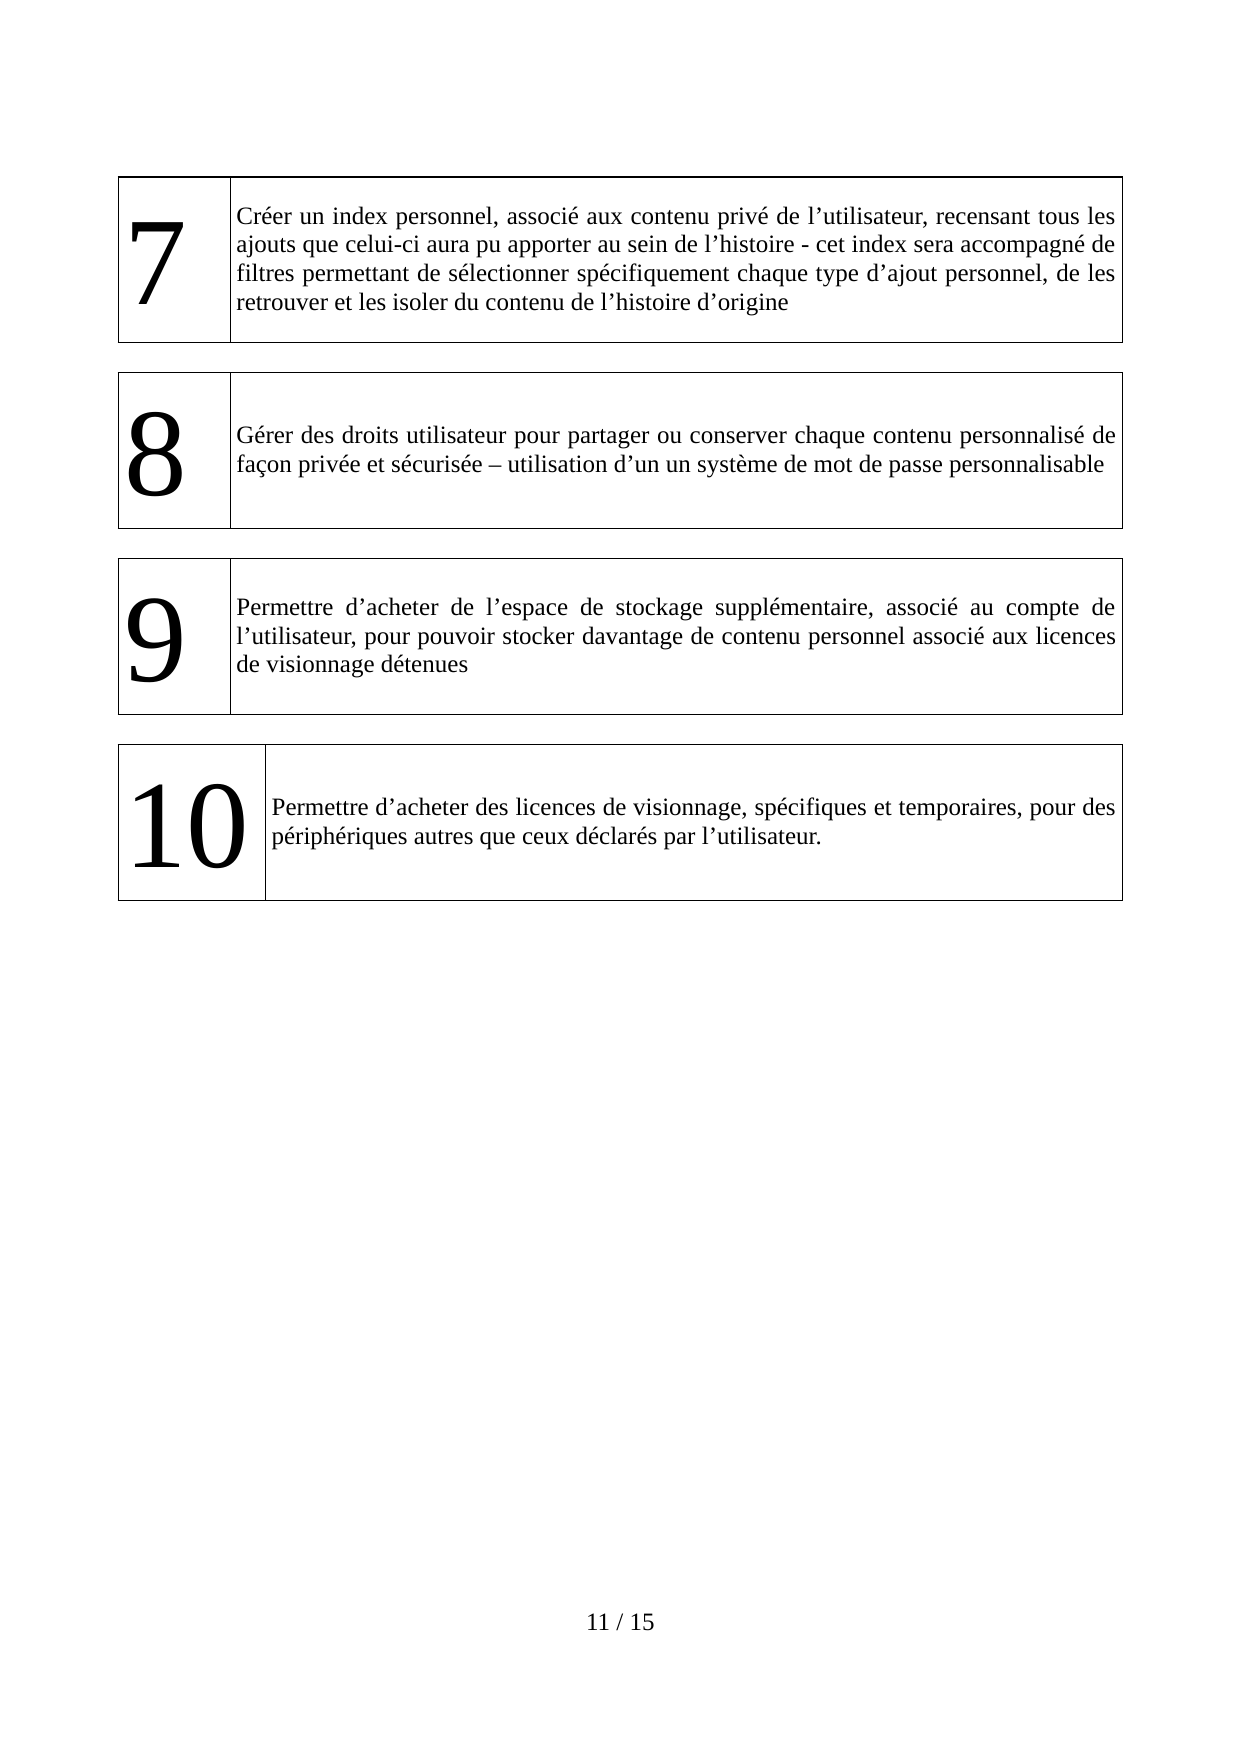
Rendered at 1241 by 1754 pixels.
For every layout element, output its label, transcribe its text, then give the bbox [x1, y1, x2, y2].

table_header Gérer des droits utilisateur pour partager ou conserver chaque contenu personnalisé de façon privée et sécurisée – utilisation d’un un système de mot de passe personnalisable [231, 373, 1122, 528]
table_header 9 [119, 559, 230, 714]
table_header 7 [119, 178, 230, 342]
table_header Permettre d’acheter de l’espace de stockage supplémentaire, associé au compte de l’utilisateur, pour pouvoir stocker davantage de contenu personnel associé aux licences de visionnage détenues [231, 559, 1122, 714]
table_header 8 [119, 373, 230, 528]
table_header 10 [119, 745, 265, 900]
table_header Créer un index personnel, associé aux contenu privé de l’utilisateur, recensant tous les ajouts que celui-ci aura pu apporter au sein de l’histoire - cet index sera accompagné de filtres permettant de sélectionner spécifiquement chaque type d’ajout personnel, de les retrouver et les isoler du contenu de l’histoire d’origine [231, 178, 1122, 342]
table_header Permettre d’acheter des licences de visionnage, spécifiques et temporaires, pour des périphériques autres que ceux déclarés par l’utilisateur. [266, 745, 1122, 900]
